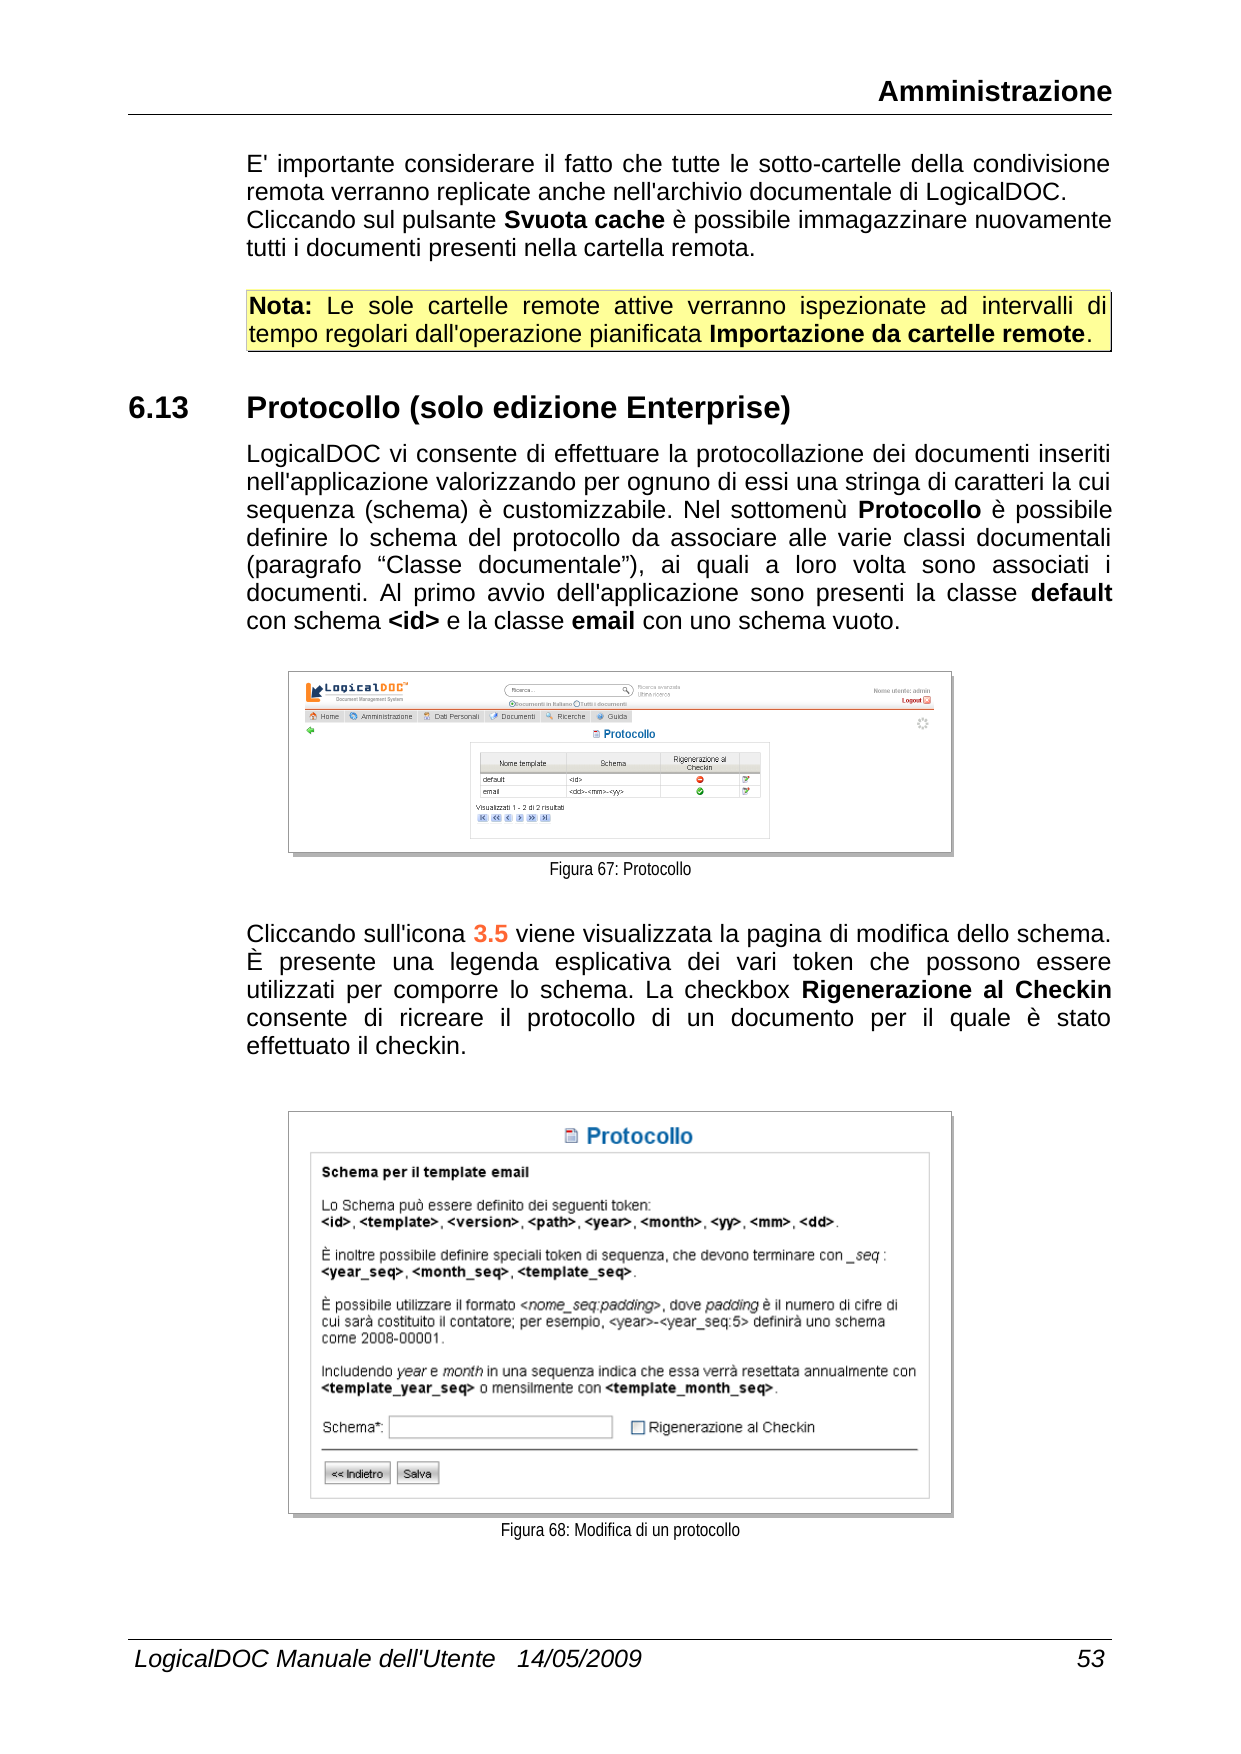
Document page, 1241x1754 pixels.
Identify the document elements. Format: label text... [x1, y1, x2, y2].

text E' importante considerare il fatto che tutte le sotto-cartelle della condivisione remota verranno replicate anche nell'archivio documentale di LogicalDOC. [246, 150, 1112, 206]
picture [305, 680, 934, 843]
text LogicalDOC vi consente di effettuare la protocollazione dei documenti inseriti nell'applicazione valorizzando per ognuno di essi una stringa di caratteri la cui sequenza (schema) è customizzabile. Nel sottomenù Protocollo è possibile definire lo schema del protocollo da associare alle varie classi documentali (paragrafo “Classe documentale”), ai quali a loro volta sono associati i documenti. Al primo avvio dell'applicazione sono presenti la classe default con schema <id> e la classe email con uno schema vuoto. [246, 439, 1112, 635]
subtitle Protocollo (solo edizione Enterprise) [128, 390, 1112, 425]
text Cliccando sull'icona 3.5 viene visualizzata la pagina di modifica dello schema. È presente una legenda esplicativa dei vari token che possono essere utilizzati per comporre lo schema. La checkbox Rigenerazione al Checkin consente di ricreare il protocollo di un documento per il quale è stato effettuato il checkin. [246, 920, 1112, 1060]
text Figura 67: Protocollo [288, 853, 952, 880]
text Figura 68: Modifica di un protocollo [288, 1514, 952, 1541]
text Cliccando sul pulsante Svuota cache è possibile immagazzinare nuovamente tutti i documenti presenti nella cartella remota. [246, 206, 1112, 262]
text Nota: Le sole cartelle remote attive verranno ispezionate ad intervalli di tempo regolari dall'operazione pianificata Importazione da cartelle remote. [247, 291, 1110, 350]
